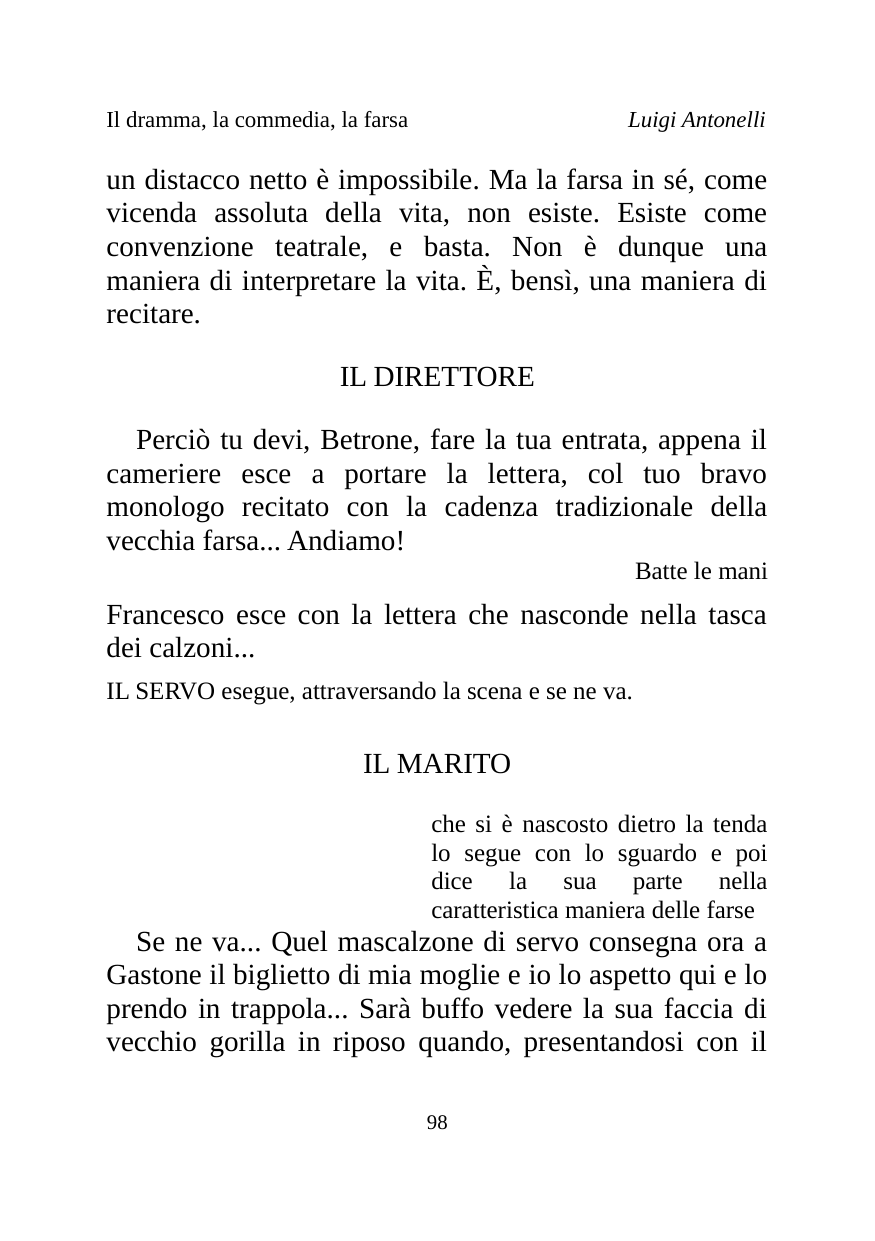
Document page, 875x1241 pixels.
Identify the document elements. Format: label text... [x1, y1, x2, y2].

text IL MARITO [106, 746, 768, 779]
text Se ne va... Quel mascalzone di servo consegna ora a Gastone il biglietto di mia moglie e io lo aspetto qui e lo prendo in trappola... Sarà buffo vedere la sua faccia di vecchio gorilla in riposo quando, presentandosi con il [106, 924, 768, 1058]
text un distacco netto è impossibile. Ma la farsa in sé, come vicenda assoluta della vita, non esiste. Esiste come convenzione teatrale, e basta. Non è dunque una maniera di interpretare la vita. È, bensì, una maniera di recitare. [106, 162, 768, 330]
text Perciò tu devi, Betrone, fare la tua entrata, appena il cameriere esce a portare la lettera, col tuo bravo monologo recitato con la cadenza tradizionale della vecchia farsa... Andiamo! [106, 422, 768, 556]
text che si è nascosto dietro la tenda lo segue con lo sguardo e poi dice la sua parte nella caratteristica maniera delle farse [431, 809, 768, 924]
text IL DIRETTORE [106, 359, 768, 393]
text Francesco esce con la lettera che nasconde nella tasca dei calzoni... [106, 597, 768, 664]
text IL SERVO esegue, attraversando la scena e se ne va. [106, 676, 768, 704]
text Batte le mani [431, 556, 768, 585]
